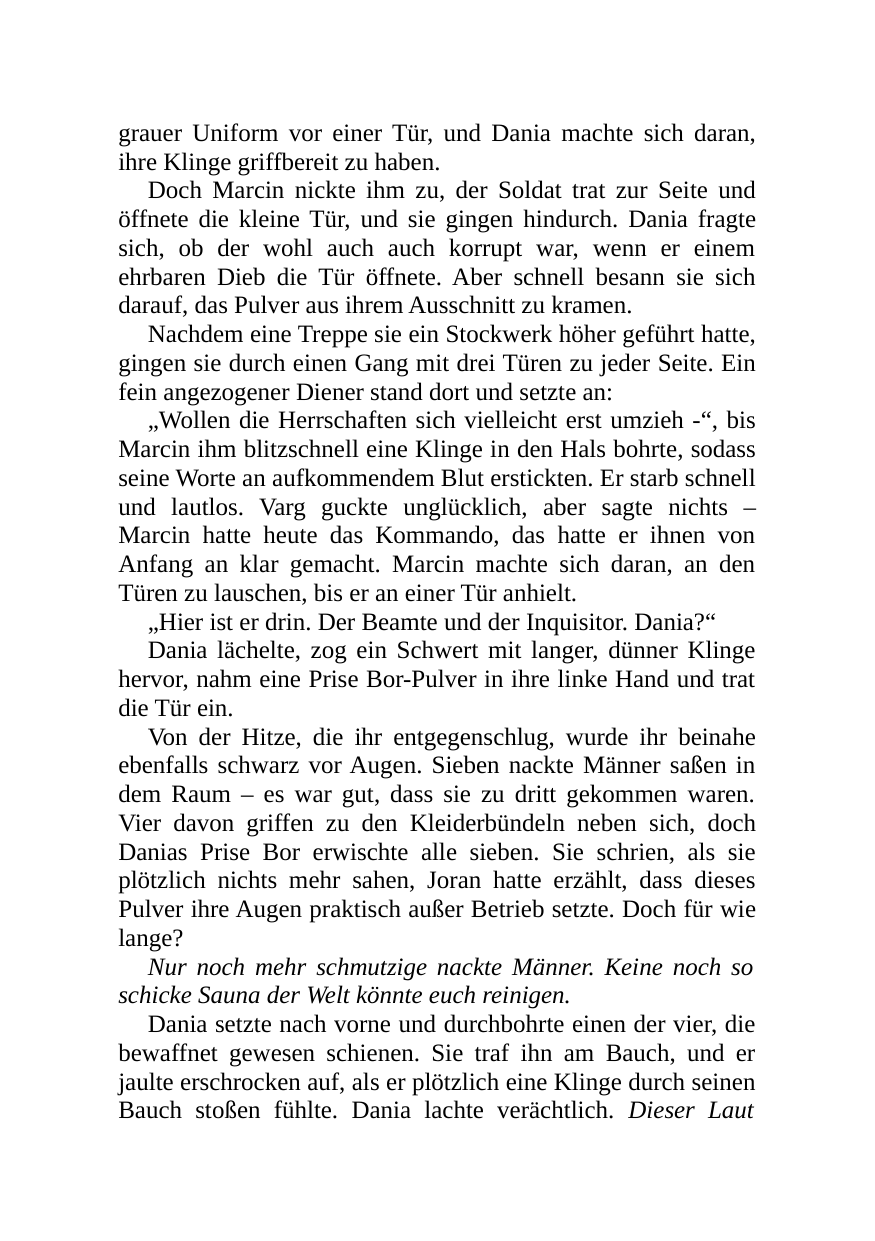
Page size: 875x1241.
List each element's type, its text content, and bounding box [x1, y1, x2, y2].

text Nur noch mehr schmutzige nackte Männer. Keine noch so schicke Sauna der Welt könnte euch reinigen. [118, 952, 756, 1009]
text „Hier ist er drin. Der Beamte und der Inquisitor. Dania?“ [118, 607, 756, 636]
text grauer Uniform vor einer Tür, und Dania machte sich daran, ihre Klinge griffbereit zu haben. [118, 118, 756, 176]
text Nachdem eine Treppe sie ein Stockwerk höher geführt hatte, gingen sie durch einen Gang mit drei Türen zu jeder Seite. Ein fein angezogener Diener stand dort und setzte an: [118, 319, 756, 406]
text Von der Hitze, die ihr entgegenschlug, wurde ihr beinahe ebenfalls schwarz vor Augen. Sieben nackte Männer saßen in dem Raum – es war gut, dass sie zu dritt gekommen waren. Vier davon griffen zu den Kleiderbündeln neben sich, doch Danias Prise Bor erwischte alle sieben. Sie schrien, als sie plötzlich nichts mehr sahen, Joran hatte erzählt, dass dieses Pulver ihre Augen praktisch außer Betrieb setzte. Doch für wie lange? [118, 722, 756, 952]
text Dania setzte nach vorne und durchbohrte einen der vier, die bewaffnet gewesen schienen. Sie traf ihn am Bauch, und er jaulte erschrocken auf, als er plötzlich eine Klinge durch seinen Bauch stoßen fühlte. Dania lachte verächtlich. Dieser Laut [118, 1009, 756, 1124]
text Dania lächelte, zog ein Schwert mit langer, dünner Klinge hervor, nahm eine Prise Bor-Pulver in ihre linke Hand und trat die Tür ein. [118, 636, 756, 722]
text Doch Marcin nickte ihm zu, der Soldat trat zur Seite und öffnete die kleine Tür, und sie gingen hindurch. Dania fragte sich, ob der wohl auch auch korrupt war, wenn er einem ehrbaren Dieb die Tür öffnete. Aber schnell besann sie sich darauf, das Pulver aus ihrem Ausschnitt zu kramen. [118, 176, 756, 319]
text „Wollen die Herrschaften sich vielleicht erst umzieh -“, bis Marcin ihm blitzschnell eine Klinge in den Hals bohrte, sodass seine Worte an aufkommendem Blut erstickten. Er starb schnell und lautlos. Varg guckte unglücklich, aber sagte nichts – Marcin hatte heute das Kommando, das hatte er ihnen von Anfang an klar gemacht. Marcin machte sich daran, an den Türen zu lauschen, bis er an einer Tür anhielt. [118, 406, 756, 607]
